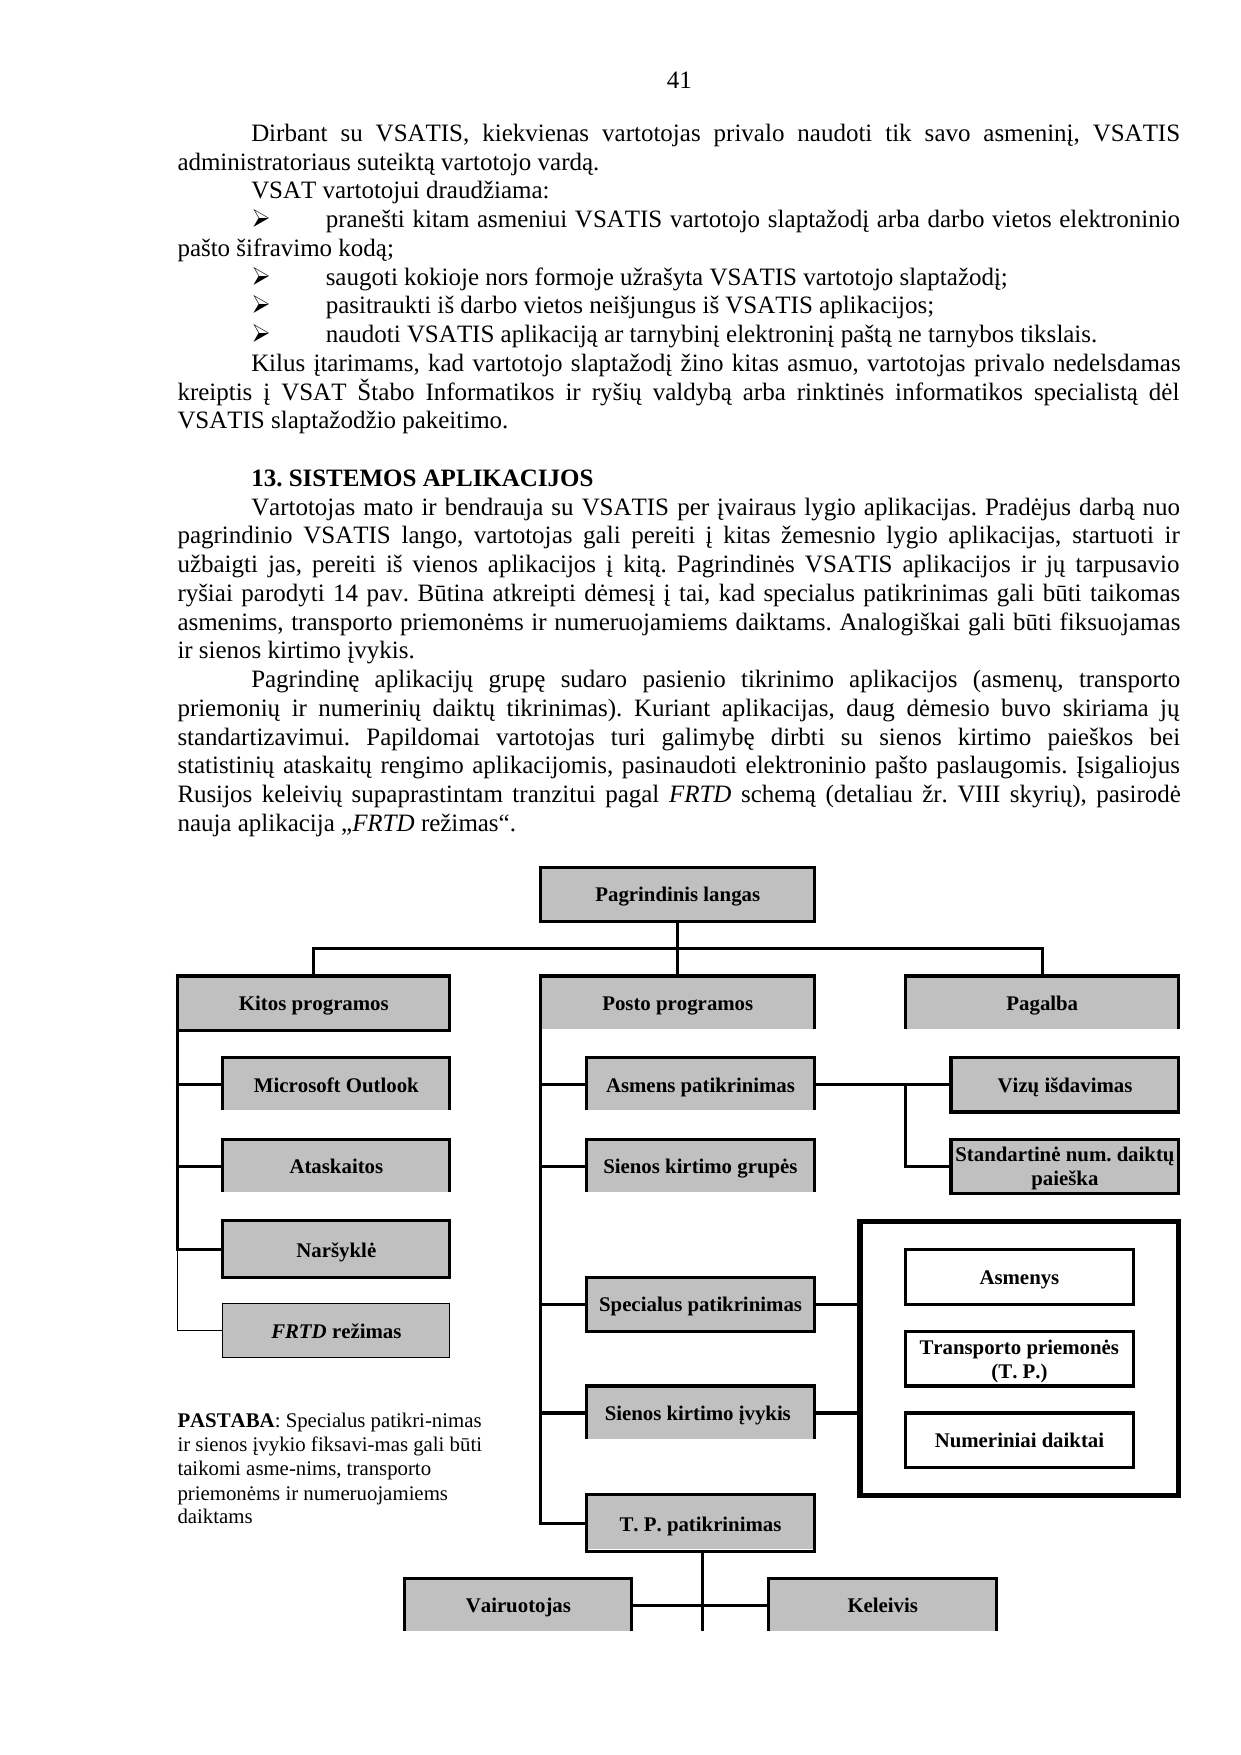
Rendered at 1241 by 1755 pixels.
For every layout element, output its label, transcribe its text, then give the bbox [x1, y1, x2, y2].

table_cell [905, 1029, 951, 1056]
table_cell [1133, 1029, 1179, 1056]
table_cell [769, 1248, 814, 1276]
table_cell [905, 893, 951, 920]
table_cell [495, 1165, 539, 1192]
table_cell [632, 1439, 677, 1466]
table_cell [404, 1110, 450, 1137]
table_cell [678, 1219, 723, 1248]
table_cell [404, 1032, 450, 1056]
table_cell [678, 1607, 701, 1631]
table_cell [907, 1110, 951, 1137]
table_cell [863, 1224, 905, 1248]
table_header [268, 866, 313, 893]
table_cell [1133, 1498, 1179, 1522]
table_cell [678, 1248, 723, 1276]
table_cell [315, 950, 359, 974]
table_cell [816, 1138, 860, 1165]
table_cell [1135, 1357, 1176, 1384]
table_cell [451, 1248, 495, 1276]
table_cell [723, 1607, 767, 1631]
table_cell [542, 1384, 585, 1411]
table_cell [905, 950, 951, 974]
table_cell [541, 1525, 585, 1549]
table_cell [495, 1466, 539, 1493]
table_cell [1042, 1306, 1087, 1330]
table_cell [678, 1553, 701, 1577]
table_cell [542, 1168, 585, 1192]
table_cell [1133, 1466, 1176, 1493]
table_cell [863, 1330, 904, 1357]
table_cell [723, 1110, 769, 1137]
table_cell [632, 1192, 677, 1219]
table_cell [268, 1358, 313, 1384]
table_cell [314, 1358, 359, 1384]
table_cell [723, 1357, 769, 1384]
table_cell [816, 1522, 860, 1549]
table_header [860, 866, 905, 893]
table_header [1088, 866, 1133, 893]
table_cell [359, 1604, 403, 1631]
table_cell [542, 1138, 585, 1165]
table_cell [314, 1032, 359, 1056]
table_cell [586, 1439, 632, 1466]
table_cell [223, 1032, 268, 1056]
table_cell [678, 1439, 723, 1466]
table_cell [541, 923, 586, 947]
table_cell [860, 1550, 905, 1577]
table_cell [223, 920, 268, 947]
table_cell [863, 1357, 904, 1384]
table_cell [495, 1276, 539, 1303]
table_cell [704, 1577, 723, 1604]
table_cell [268, 1192, 313, 1219]
table_cell [268, 1110, 313, 1137]
table_cell [1133, 1195, 1179, 1219]
table_cell [268, 947, 312, 974]
text  naudoti VSATIS aplikaciją ar tarnybinį elektroninį paštą ne tarnybos tikslais. [177, 319, 1181, 348]
table_cell [359, 1577, 403, 1604]
table_cell [863, 1276, 904, 1303]
table_cell [404, 1550, 450, 1577]
table_cell [769, 1029, 814, 1056]
table_cell [495, 1411, 539, 1439]
table_cell [1088, 1550, 1133, 1577]
table_cell [1088, 1195, 1133, 1219]
table_cell [450, 1303, 495, 1330]
table_cell [951, 893, 996, 920]
table_cell [495, 1248, 539, 1276]
table_cell [1042, 1522, 1087, 1549]
table_cell Microsoft Outlook [224, 1059, 448, 1110]
table_cell [769, 1553, 814, 1577]
table_cell [723, 923, 769, 947]
table_cell [223, 1550, 268, 1577]
table_cell [860, 1165, 905, 1192]
table_cell [1088, 947, 1133, 974]
table_cell [314, 1279, 359, 1303]
table_cell [996, 950, 1041, 974]
table_cell [1088, 1498, 1133, 1522]
table_cell [495, 1439, 539, 1466]
table_cell [1133, 920, 1179, 947]
table_cell [1133, 1303, 1176, 1330]
table_cell [223, 1279, 268, 1303]
table_cell [542, 1330, 586, 1357]
table_cell [451, 1083, 495, 1110]
table_cell [951, 1522, 996, 1549]
table_cell [495, 1303, 539, 1330]
table_cell [632, 1029, 677, 1056]
table_cell [359, 1279, 404, 1303]
table_cell [1133, 1384, 1176, 1411]
table_cell [542, 1466, 586, 1493]
table_cell [723, 1248, 769, 1276]
table_cell [905, 1056, 949, 1083]
table_cell [860, 1002, 904, 1029]
table_cell [951, 950, 996, 974]
table_cell [586, 1466, 632, 1493]
table_cell [404, 920, 450, 947]
text Kilus įtarimams, kad vartotojo slaptažodį žino kitas asmuo, vartotojas privalo nedelsdamas kreiptis į VSAT Štabo Informatikos ir ryšių valdybą arba rinktinės informatikos specialistą dėl VSATIS slaptažodžio pakeitimo. [177, 348, 1181, 434]
table_cell [404, 893, 450, 920]
table_cell [860, 1138, 904, 1165]
table_cell [905, 1388, 951, 1411]
table_cell [863, 1411, 904, 1439]
table_cell [723, 1192, 769, 1219]
table_cell [1135, 1411, 1176, 1439]
table_cell [1088, 1577, 1133, 1604]
table_cell [179, 1086, 221, 1110]
table_cell [905, 1522, 951, 1549]
table_header Pagrindinis langas [542, 869, 813, 920]
table_cell [905, 1498, 951, 1522]
table_cell Transporto priemonės (T. P.) [907, 1333, 1132, 1384]
table_cell [1044, 947, 1087, 974]
table_cell [1042, 1388, 1087, 1411]
table_cell [542, 1415, 585, 1439]
table_cell [542, 1493, 585, 1522]
table_cell [816, 1276, 857, 1303]
table_cell [951, 920, 996, 947]
table_cell [814, 1439, 857, 1466]
table_cell Specialus patikrinimas [588, 1279, 813, 1330]
table_cell [223, 947, 268, 974]
table_cell [816, 1165, 860, 1192]
text 13. Sistemos aplikacijos [177, 463, 1181, 492]
table_cell [814, 1219, 857, 1248]
table_cell [177, 1604, 222, 1631]
table_cell [678, 1333, 723, 1357]
table_header [1133, 866, 1179, 893]
table_cell [1133, 1577, 1181, 1604]
table_cell [632, 1219, 677, 1248]
table_cell [359, 1032, 404, 1056]
table_cell [1135, 1439, 1176, 1466]
table_cell [1133, 1604, 1181, 1631]
table_cell [863, 1384, 905, 1411]
table_cell [495, 1384, 539, 1411]
table_cell [586, 1219, 632, 1248]
table_cell [1042, 920, 1087, 947]
table_cell [1088, 1224, 1133, 1248]
table_header [816, 866, 860, 893]
table_cell [179, 1168, 221, 1192]
table_cell [542, 1056, 585, 1083]
table_cell [404, 1279, 450, 1303]
table_cell [998, 1577, 1042, 1604]
table_cell [542, 1192, 586, 1219]
table_header [905, 866, 951, 893]
table_cell [542, 1439, 586, 1466]
table_cell [541, 950, 586, 974]
table_cell [996, 1224, 1042, 1248]
table_cell [816, 1056, 860, 1083]
table_cell [495, 1029, 539, 1056]
table_cell [542, 1306, 585, 1330]
table_cell [996, 1469, 1042, 1493]
table_cell [863, 1303, 905, 1330]
table_cell [769, 1357, 814, 1384]
text  saugoti kokioje nors formoje užrašyta VSATIS vartotojo slaptažodį; [177, 262, 1181, 291]
table_cell [268, 1550, 313, 1577]
table_cell Sienos kirtimo grupės [588, 1141, 813, 1192]
table_cell [542, 1029, 586, 1056]
table_cell [907, 1086, 949, 1110]
table_cell [1135, 1330, 1176, 1357]
table_cell [905, 920, 951, 947]
table_cell [632, 1466, 677, 1493]
table_cell [359, 1110, 404, 1137]
table_cell [951, 1114, 996, 1137]
table_cell [951, 1029, 996, 1056]
table_cell [678, 1029, 723, 1056]
table_cell [1042, 1550, 1087, 1577]
table_cell [814, 1248, 857, 1276]
table_cell [1042, 1195, 1087, 1219]
table_cell [905, 1469, 951, 1493]
table_cell [769, 1219, 814, 1248]
table_cell [1042, 1577, 1087, 1604]
table_cell [179, 1219, 221, 1248]
table_cell [860, 1110, 904, 1137]
table_cell T. P. patikrinimas [588, 1496, 813, 1549]
table_cell [314, 1192, 359, 1219]
table_cell [951, 1306, 996, 1330]
table_cell [542, 1219, 586, 1248]
table_cell [632, 1553, 677, 1577]
table_cell [723, 1577, 767, 1604]
table_cell [860, 893, 905, 920]
table_cell [268, 1032, 313, 1056]
table_cell [1135, 1276, 1176, 1303]
table_cell [450, 1029, 495, 1056]
text  pranešti kitam asmeniui VSATIS vartotojo slaptažodį arba darbo vietos elektroninio pašto šifravimo kodą; [177, 204, 1181, 262]
table_cell [495, 950, 541, 974]
table_cell [586, 1553, 632, 1577]
table_cell [404, 950, 450, 974]
table_cell [495, 1493, 539, 1522]
table_cell [860, 1192, 905, 1219]
table_cell [632, 1333, 677, 1357]
table_cell Numeriniai daiktai [907, 1415, 1132, 1466]
table_cell [951, 1224, 996, 1248]
table_cell [177, 1577, 222, 1604]
table_cell [723, 950, 769, 974]
table_header [996, 866, 1042, 893]
table_cell [905, 1306, 951, 1330]
table_cell [679, 923, 723, 947]
table_cell [996, 1195, 1042, 1219]
table_cell [951, 1550, 996, 1577]
table_cell [542, 1110, 586, 1137]
table_cell [450, 893, 495, 920]
table_cell [996, 1388, 1042, 1411]
table_cell [860, 1029, 905, 1056]
table_cell [495, 1192, 539, 1219]
table_cell [268, 893, 313, 920]
table_cell Ataskaitos [224, 1141, 448, 1192]
table_cell [816, 1002, 860, 1029]
table_header [450, 866, 495, 893]
table_cell [404, 1358, 450, 1384]
table_cell [495, 1357, 539, 1384]
table_cell [1088, 1029, 1133, 1056]
table_cell [769, 1192, 814, 1219]
table_cell [451, 974, 495, 1002]
table_cell [632, 1248, 677, 1276]
table_cell [996, 1522, 1042, 1549]
table_cell [450, 1357, 495, 1384]
table_cell [863, 1466, 905, 1493]
table_cell [451, 1056, 495, 1083]
table_cell [586, 1333, 632, 1357]
table_cell [996, 1550, 1042, 1577]
table_cell Kitos programos [179, 978, 448, 1029]
table_cell [816, 1493, 860, 1522]
table_cell [495, 974, 539, 1002]
table_cell [816, 974, 860, 1002]
table_cell [1088, 1306, 1133, 1330]
table_cell [860, 974, 904, 1002]
table_cell [1133, 1224, 1176, 1248]
table_cell [223, 1577, 268, 1604]
table_cell Vizų išdavimas [953, 1059, 1177, 1110]
table_cell [1088, 920, 1133, 947]
table_cell [1042, 1114, 1087, 1137]
table_cell [223, 893, 268, 920]
table_cell [450, 920, 495, 947]
table_cell [495, 920, 541, 947]
table_cell [814, 1029, 860, 1056]
table_cell [495, 1330, 539, 1357]
table_cell [814, 1192, 860, 1219]
table_cell [451, 1165, 495, 1192]
table_cell [268, 1577, 313, 1604]
table_header [177, 866, 222, 893]
table_cell [586, 923, 632, 947]
table_cell [223, 1110, 268, 1137]
table_cell [314, 1110, 359, 1137]
table_cell [314, 1577, 359, 1604]
table_cell [951, 1469, 996, 1493]
table_cell [179, 1056, 221, 1083]
table_cell [314, 893, 359, 920]
table_cell [404, 1192, 450, 1219]
table_cell [1135, 1248, 1176, 1276]
table_cell [542, 1248, 586, 1276]
table_cell [632, 1357, 677, 1384]
table_cell [359, 1550, 404, 1577]
table_cell [678, 1577, 701, 1604]
table_cell Asmenys [907, 1251, 1132, 1303]
table_cell [951, 1388, 996, 1411]
table_cell [451, 1138, 495, 1165]
table_cell [359, 893, 404, 920]
table_cell [1088, 1522, 1133, 1549]
text VSAT vartotojui draudžiama: [177, 176, 1181, 204]
table_cell [723, 1553, 769, 1577]
table_cell [996, 893, 1042, 920]
table_cell [704, 1553, 723, 1577]
table_cell [178, 1303, 222, 1330]
table_cell [632, 1110, 677, 1137]
table_cell [633, 1577, 677, 1604]
table_cell [996, 1029, 1042, 1056]
table_cell [314, 920, 359, 947]
table_cell FRTD režimas [223, 1304, 449, 1357]
table_cell [1133, 1550, 1181, 1577]
table_cell [723, 1466, 769, 1493]
table_cell [814, 1357, 857, 1384]
table_cell [178, 1276, 222, 1303]
table_cell [998, 1604, 1042, 1631]
table_cell [704, 1607, 723, 1631]
table_cell [816, 1384, 857, 1411]
table_cell [1042, 1029, 1087, 1056]
table_cell [905, 1192, 951, 1219]
table_cell [1133, 1114, 1179, 1137]
table_cell [860, 1498, 905, 1522]
table_cell Sienos kirtimo įvykis [588, 1388, 813, 1439]
table_cell [769, 1110, 814, 1137]
table_cell [450, 1330, 495, 1357]
table_cell [314, 1550, 359, 1577]
table_cell [1088, 893, 1133, 920]
table_cell [1133, 947, 1179, 974]
table_cell [179, 1032, 222, 1056]
table_cell [542, 1276, 585, 1303]
table_cell [678, 1357, 723, 1384]
table_cell [632, 950, 676, 974]
table_cell [223, 1358, 268, 1384]
table_cell [769, 950, 814, 974]
table_cell [1042, 1604, 1087, 1631]
table_cell [177, 1331, 222, 1357]
table_cell [1042, 893, 1087, 920]
table_cell [268, 1604, 313, 1631]
table_cell [541, 1550, 586, 1577]
table_header [495, 866, 539, 893]
table_cell [723, 1333, 769, 1357]
table_cell [907, 1138, 949, 1165]
table_cell [495, 1550, 541, 1577]
table_cell [723, 1029, 769, 1056]
table_cell [905, 1168, 949, 1192]
table_cell [177, 920, 222, 947]
table_cell [816, 1415, 857, 1439]
table_cell Standartinė num. daiktų paieška [953, 1141, 1177, 1192]
text  pasitraukti iš darbo vietos neišjungus iš VSATIS aplikacijos; [177, 291, 1181, 319]
table_cell [996, 1114, 1042, 1137]
table_cell [816, 893, 860, 920]
table_cell [814, 1466, 857, 1493]
table_cell [177, 1550, 222, 1577]
table_cell [177, 947, 222, 974]
table_cell [268, 1279, 313, 1303]
table_cell [177, 893, 222, 920]
table_header [404, 866, 450, 893]
table_cell [769, 1333, 814, 1357]
table_cell [359, 950, 404, 974]
table_cell [632, 923, 676, 947]
table_cell [723, 1219, 769, 1248]
table_cell Pagalba [907, 978, 1177, 1029]
table_cell [769, 923, 814, 947]
table_cell [586, 1110, 632, 1137]
table_cell [996, 920, 1042, 947]
table_cell [1042, 1224, 1087, 1248]
table_cell [678, 1466, 723, 1493]
table_cell [633, 1607, 677, 1631]
table_cell [178, 1251, 221, 1276]
table_cell [723, 1439, 769, 1466]
table_cell [586, 950, 632, 974]
table_cell [860, 920, 905, 947]
table_cell [996, 1306, 1042, 1330]
text Pagrindinę aplikacijų grupę sudaro pasienio tikrinimo aplikacijos (asmenų, transporto priemonių ir numerinių daiktų tikrinimas). Kuriant aplikacijas, daug dėmesio buvo skiriama jų standartizavimui. Papildomai vartotojas turi galimybę dirbti su sienos kirtimo paieškos bei statistinių ataskaitų rengimo aplikacijomis, pasinaudoti elektroninio pašto paslaugomis. Įsigaliojus Rusijos keleivių supaprastintam tranzitui pagal FRTD schemą (detaliau žr. VIII skyrių), pasirodė nauja aplikacija „FRTD režimas“. [177, 664, 1181, 837]
table_cell [586, 1029, 632, 1056]
table_cell [996, 1498, 1042, 1522]
table_cell [451, 1219, 495, 1248]
table_cell [495, 1002, 539, 1029]
table_cell Asmens patikrinimas [588, 1059, 813, 1110]
table_cell [179, 1110, 222, 1137]
table_cell [450, 1110, 495, 1137]
table_cell [951, 1195, 996, 1219]
table_cell [495, 1083, 539, 1110]
table_cell [495, 1522, 541, 1549]
table_cell [1088, 1388, 1133, 1411]
text Dirbant su VSATIS, kiekvienas vartotojas privalo naudoti tik savo asmeninį, VSATIS administratoriaus suteiktą vartotojo vardą. [177, 118, 1181, 176]
table_cell [450, 1550, 495, 1577]
table_cell [451, 1002, 495, 1029]
table_cell [586, 1357, 632, 1384]
table_cell [814, 920, 860, 947]
table_header [223, 866, 268, 893]
table_cell [860, 1056, 905, 1083]
table_cell [179, 1138, 221, 1165]
table_cell [359, 1358, 404, 1384]
table_cell [678, 1110, 723, 1137]
table_cell [359, 1192, 404, 1219]
table_cell [1133, 1522, 1179, 1549]
table_cell [863, 1439, 904, 1466]
table_cell [1088, 1469, 1133, 1493]
table_cell [678, 1192, 723, 1219]
table_cell [860, 1086, 904, 1110]
table_cell [1133, 893, 1179, 920]
table_cell [769, 1439, 814, 1466]
table_cell [905, 1224, 951, 1248]
table_cell [816, 1306, 857, 1330]
table_cell [450, 1192, 495, 1219]
table_cell [814, 1330, 857, 1357]
table_cell [223, 1604, 268, 1631]
table_cell [679, 950, 723, 974]
table_cell [586, 1192, 632, 1219]
table_cell [1042, 1498, 1087, 1522]
table_cell [495, 1219, 539, 1248]
table_cell Vairuotojas [406, 1580, 630, 1631]
table_cell [542, 1357, 586, 1384]
table_cell [860, 950, 905, 974]
table_cell [1088, 1114, 1133, 1137]
table_cell [268, 920, 313, 947]
text Vartotojas mato ir bendrauja su VSATIS per įvairaus lygio aplikacijas. Pradėjus darbą nuo pagrindinio VSATIS lango, vartotojas gali pereiti į kitas žemesnio lygio aplikacijas, startuoti ir užbaigti jas, pereiti iš vienos aplikacijos į kitą. Pagrindinės VSATIS aplikacijos ir jų tarpusavio ryšiai parodyti 14 pav. Būtina atkreipti dėmesį į tai, kad specialus patikrinimas gali būti taikomas asmenims, transporto priemonėms ir numeruojamiems daiktams. Analogiškai gali būti fiksuojamas ir sienos kirtimo įvykis. [177, 492, 1181, 664]
table_cell [177, 1357, 222, 1384]
table_cell [314, 1604, 359, 1631]
table_cell Naršyklė [224, 1222, 448, 1276]
table_cell Keleivis [770, 1580, 995, 1631]
table_cell [951, 1498, 996, 1522]
table_cell PASTABA: Specialus patikri-nimas ir sienos įvykio fiksavi-mas gali būti taikomi asme-nims, transporto priemonėms ir numeruojamiems daiktams [177, 1384, 495, 1549]
table_cell [814, 1110, 860, 1137]
table_cell [863, 1248, 904, 1276]
table_cell [905, 1550, 951, 1577]
table_cell [814, 1550, 860, 1577]
table_cell [495, 1110, 539, 1137]
table_cell [860, 1522, 905, 1549]
table_cell [495, 893, 539, 920]
table_cell [495, 1138, 539, 1165]
table_cell [1042, 1469, 1087, 1493]
table_cell [450, 950, 495, 974]
table_cell [814, 950, 860, 974]
table_cell [223, 1192, 268, 1219]
table_cell [450, 1276, 495, 1303]
table_cell [769, 1466, 814, 1493]
table_cell [179, 1192, 222, 1219]
table_cell [816, 1086, 860, 1110]
table_header [1042, 866, 1087, 893]
table_cell [1088, 1604, 1133, 1631]
table_header [951, 866, 996, 893]
table_cell [495, 1056, 539, 1083]
table_cell Posto programos [542, 978, 813, 1029]
table_header [314, 866, 359, 893]
table_cell [359, 920, 404, 947]
table_header [359, 866, 404, 893]
table_cell [586, 1248, 632, 1276]
table_cell [542, 1086, 585, 1110]
